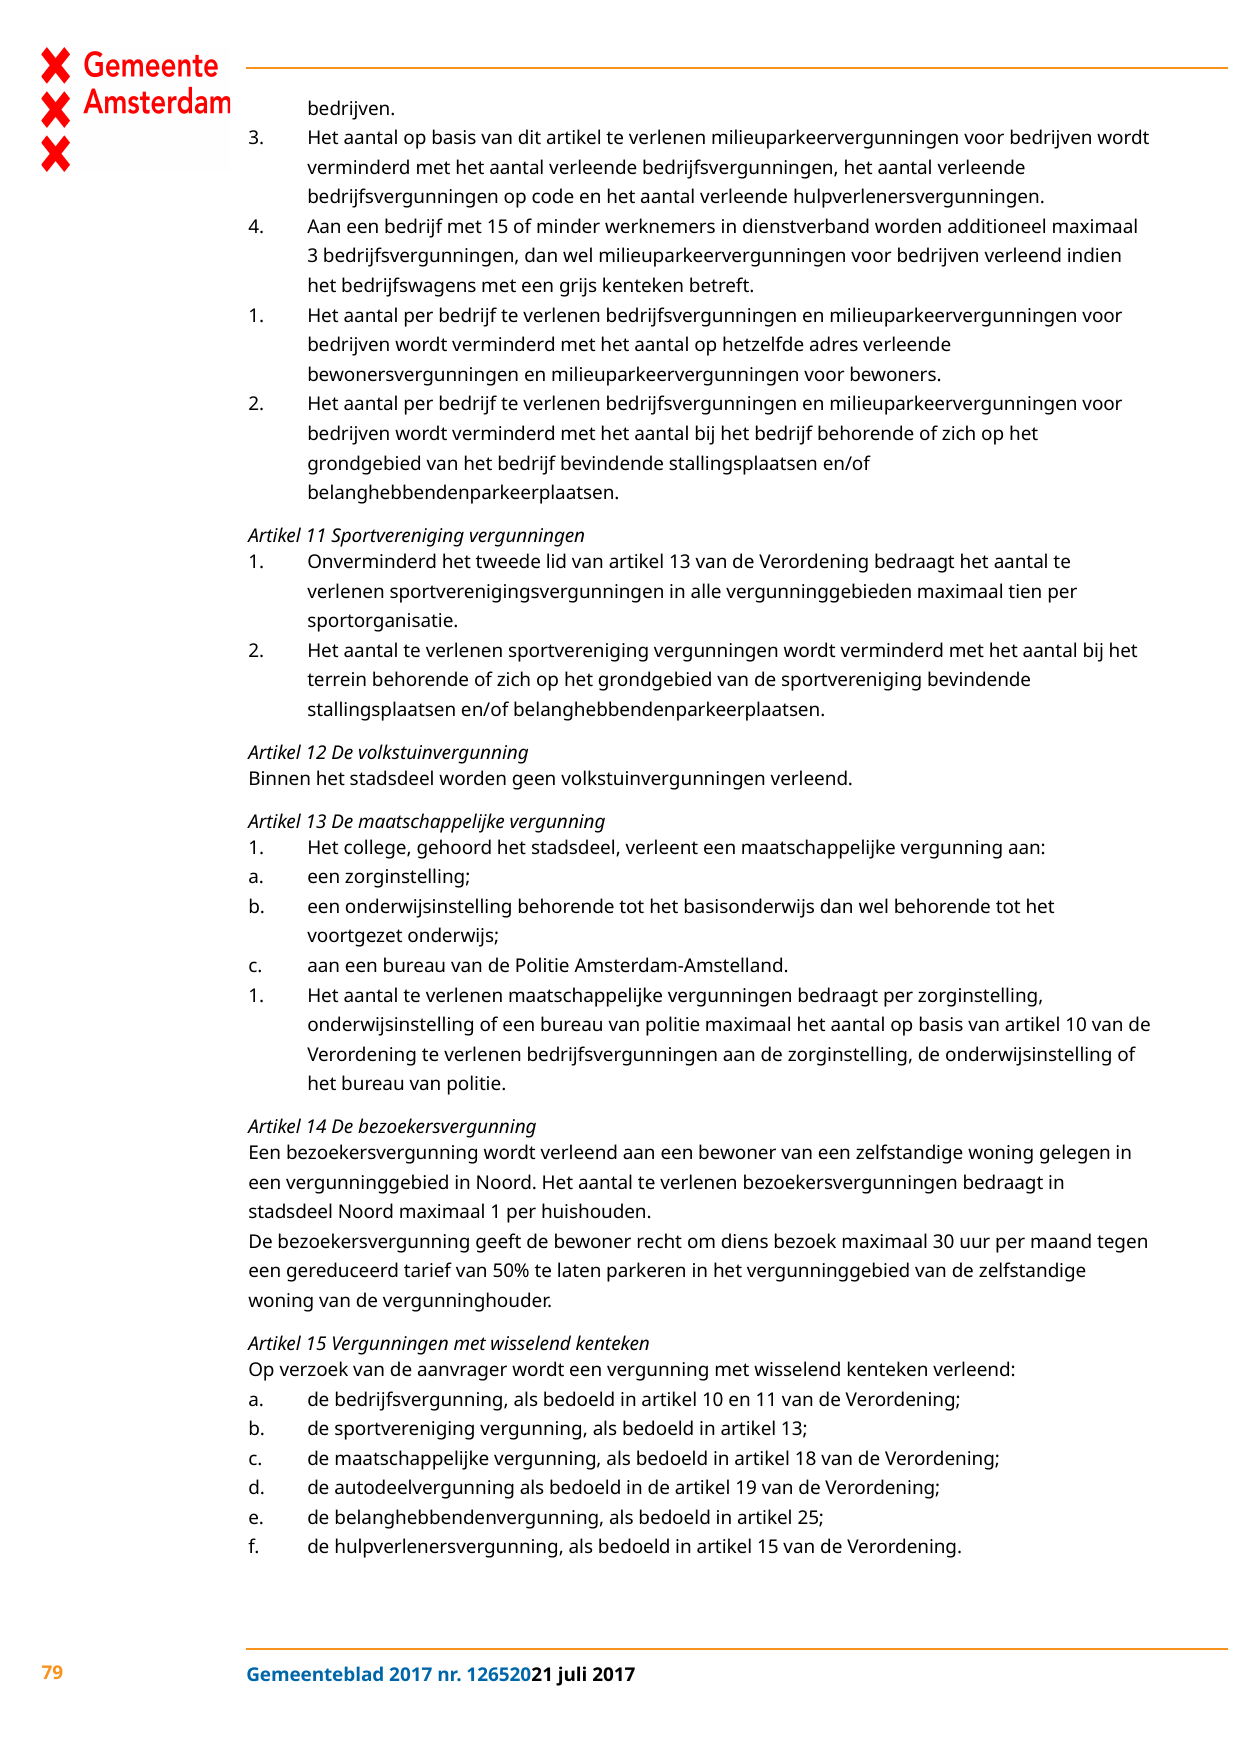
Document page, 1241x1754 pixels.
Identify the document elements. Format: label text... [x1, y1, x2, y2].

list de autodeelvergunning als bedoeld in de artikel 19 van de Verordening; [248, 1474, 1152, 1500]
list Aan een bedrijf met 15 of minder werknemers in dienstverband worden additioneel maximaal 3 bedrijfsvergunningen, dan wel milieuparkeervergunningen voor bedrijven verleend indien het bedrijfswagens met een grijs kenteken betreft. [248, 213, 1152, 298]
text Op verzoek van de aanvrager wordt een vergunning met wisselend kenteken verleend: [248, 1356, 1152, 1382]
list de sportvereniging vergunning, als bedoeld in artikel 13; [248, 1415, 1152, 1441]
text Binnen het stadsdeel worden geen volkstuinvergunningen verleend. [248, 765, 1152, 791]
text De bezoekersvergunning geeft de bewoner recht om diens bezoek maximaal 30 uur per maand tegen een gereduceerd tarief van 50% te laten parkeren in het vergunninggebied van de zelfstandige woning van de vergunninghouder. [248, 1228, 1152, 1313]
list de hulpverlenersvergunning, als bedoeld in artikel 15 van de Verordening. [248, 1534, 1152, 1559]
list Het aantal te verlenen maatschappelijke vergunningen bedraagt per zorginstelling, onderwijsinstelling of een bureau van politie maximaal het aantal op basis van artikel 10 van de Verordening te verlenen bedrijfsvergunningen aan de zorginstelling, de onderwijsinstelling of het bureau van politie. [248, 982, 1152, 1096]
list de maatschappelijke vergunning, als bedoeld in artikel 18 van de Verordening; [248, 1445, 1152, 1471]
text Artikel 14 De bezoekersvergunning [248, 1114, 1152, 1139]
list een zorginstelling; [248, 863, 1152, 889]
picture [41, 47, 231, 172]
list een onderwijsinstelling behorende tot het basisonderwijs dan wel behorende tot het voortgezet onderwijs; [248, 893, 1152, 948]
text Een bezoekersvergunning wordt verleend aan een bewoner van een zelfstandige woning gelegen in een vergunninggebied in Noord. Het aantal te verlenen bezoekersvergunningen bedraagt in stadsdeel Noord maximaal 1 per huishouden. [248, 1139, 1152, 1224]
list Onverminderd het tweede lid van artikel 13 van de Verordening bedraagt het aantal te verlenen sportverenigingsvergunningen in alle vergunninggebieden maximaal tien per sportorganisatie. [248, 548, 1152, 633]
list Het aantal per bedrijf te verlenen bedrijfsvergunningen en milieuparkeervergunningen voor bedrijven wordt verminderd met het aantal op hetzelfde adres verleende bewonersvergunningen en milieuparkeervergunningen voor bewoners. [248, 302, 1152, 387]
list de bedrijfsvergunning, als bedoeld in artikel 10 en 11 van de Verordening; [248, 1386, 1152, 1411]
list bedrijven. [248, 95, 1152, 121]
text Artikel 12 De volkstuinvergunning [248, 739, 1152, 765]
list de belanghebbendenvergunning, als bedoeld in artikel 25; [248, 1504, 1152, 1530]
list Het aantal per bedrijf te verlenen bedrijfsvergunningen en milieuparkeervergunningen voor bedrijven wordt verminderd met het aantal bij het bedrijf behorende of zich op het grondgebied van het bedrijf bevindende stallingsplaatsen en/of belanghebbendenparkeerplaatsen. [248, 391, 1152, 505]
list Het aantal op basis van dit artikel te verlenen milieuparkeervergunningen voor bedrijven wordt verminderd met het aantal verleende bedrijfsvergunningen, het aantal verleende bedrijfsvergunningen op code en het aantal verleende hulpverlenersvergunningen. [248, 124, 1152, 209]
text Artikel 13 De maatschappelijke vergunning [248, 808, 1152, 834]
text Artikel 11 Sportvereniging vergunningen [248, 522, 1152, 548]
text Artikel 15 Vergunningen met wisselend kenteken [248, 1330, 1152, 1356]
list Het aantal te verlenen sportvereniging vergunningen wordt verminderd met het aantal bij het terrein behorende of zich op het grondgebied van de sportvereniging bevindende stallingsplaatsen en/of belanghebbendenparkeerplaatsen. [248, 637, 1152, 722]
list aan een bureau van de Politie Amsterdam-Amstelland. [248, 952, 1152, 978]
list Het college, gehoord het stadsdeel, verleent een maatschappelijke vergunning aan: [248, 834, 1152, 859]
